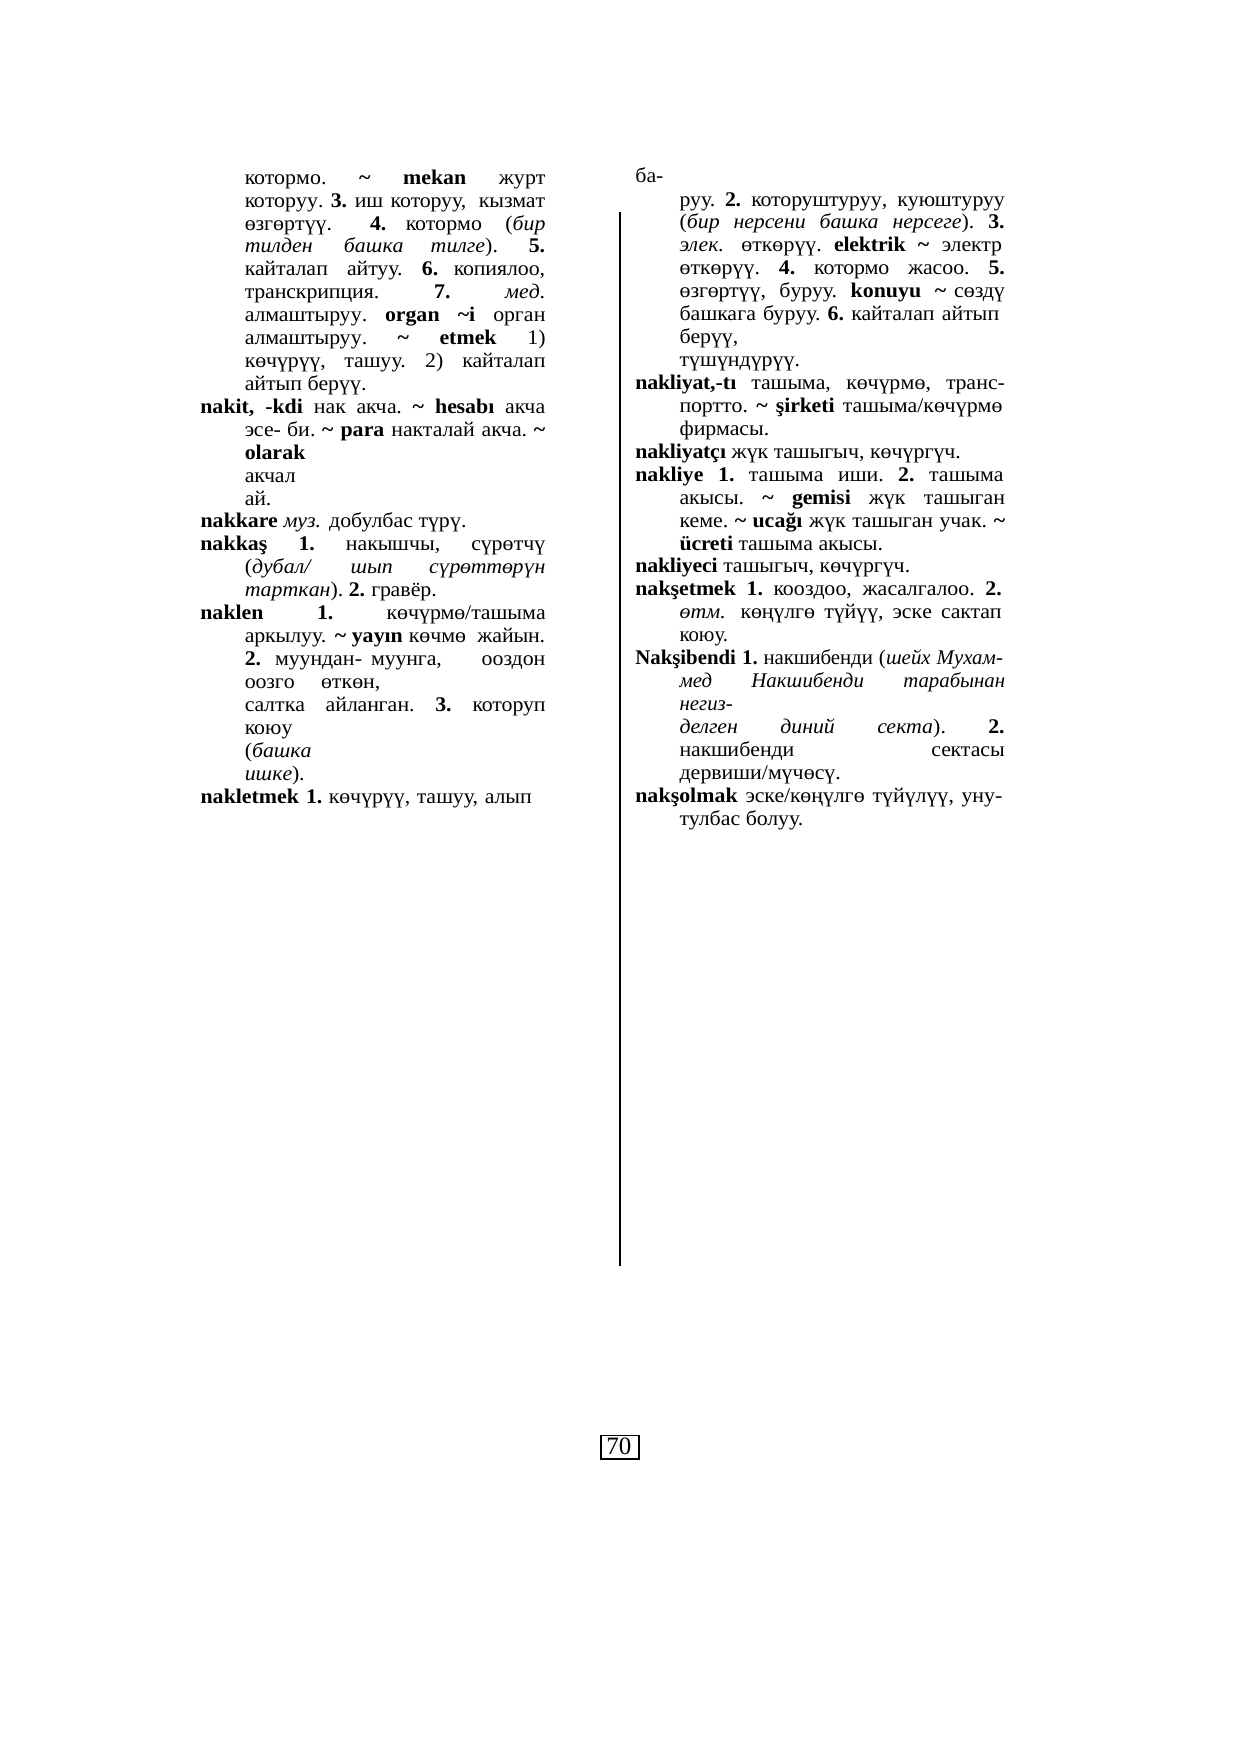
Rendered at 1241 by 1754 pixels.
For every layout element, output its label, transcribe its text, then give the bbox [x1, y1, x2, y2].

text берүү, түшүндүрүү. [679, 325, 864, 371]
text nakliye 1. ташыма иши. 2. ташыма [635, 463, 1004, 486]
text nakşetmek 1. кооздоо, жасалгалоо. 2. [635, 577, 1048, 600]
text nakliyeci ташыгыч, көчүргүч. [635, 554, 1048, 577]
text фирмасы. [679, 417, 772, 440]
text ба- [635, 164, 1005, 187]
text (башка ишке). [244, 739, 352, 785]
text Nakşibendi 1. накшибенди (шейх Мухам- мед Накшибенди тарабынан негиз- [635, 646, 1005, 715]
text акысы. ~ gemisi жүк ташыган кеме. ~ ucağı жүк ташыган учак. ~ ücreti ташыма акысы. [679, 486, 1005, 554]
text өткөрүү. 4. котормо жасоо. 5. өзгөртүү, буруу. konuyu ~ сөздү башкага буруу. 6. кайталап айтып [679, 256, 1005, 325]
text naklen 1. көчүрмө/ташыма аркылуу. ~ yayın көчмө жайын. 2. муундан- муунга, ооздон оозго өткөн, [200, 601, 545, 693]
text nakliyatçı жүк ташыгыч, көчүргүч. [635, 440, 1065, 463]
text nakliyat,-tı ташыма, көчүрмө, транс- портто. ~ şirketi ташыма/көчүрмө [635, 371, 1005, 417]
text коюу. [679, 623, 733, 646]
text котормо. ~ mekan журт которуу. 3. иш которуу, кызмат өзгөртүү. 4. котормо (бир тилден башка тилге). 5. кайталап айтуу. 6. копиялоо, транскрипция. 7. мед. алмаштыруу. organ ~i орган алмаштыруу. ~ etmek 1) көчүрүү, ташуу. 2) кайталап айтып берүү. [244, 164, 545, 395]
text акчалай. [244, 464, 300, 509]
text тулбас болуу. [679, 807, 807, 830]
text салтка айланган. 3. которуп коюу [244, 693, 545, 739]
text руу. 2. которуштуруу, куюштуруу (бир нерсени башка нерсеге). 3. элек. өткөрүү. elektrik ~ электр [679, 188, 1005, 256]
text nakletmek 1. көчүрүү, ташуу, алып [200, 785, 545, 808]
text nakit, -kdi нак акча. ~ hesabı акча эсе- би. ~ para накталай акча. ~ olarak [200, 395, 545, 464]
text nakşolmak эске/көңүлгө түйүлүү, уну- [635, 784, 1005, 807]
text делген диний секта). 2. накшибенди сектасы дервиши/мүчөсү. [679, 715, 1004, 784]
text nakkare муз. добулбас түрү. [200, 509, 545, 532]
text nakkaş 1. накышчы, сүрөтчү (дубал/ шып сүрөттөрүн тарткан). 2. гравёр. [200, 532, 545, 601]
text өтм. көңүлгө түйүү, эске сактап [679, 600, 1004, 623]
